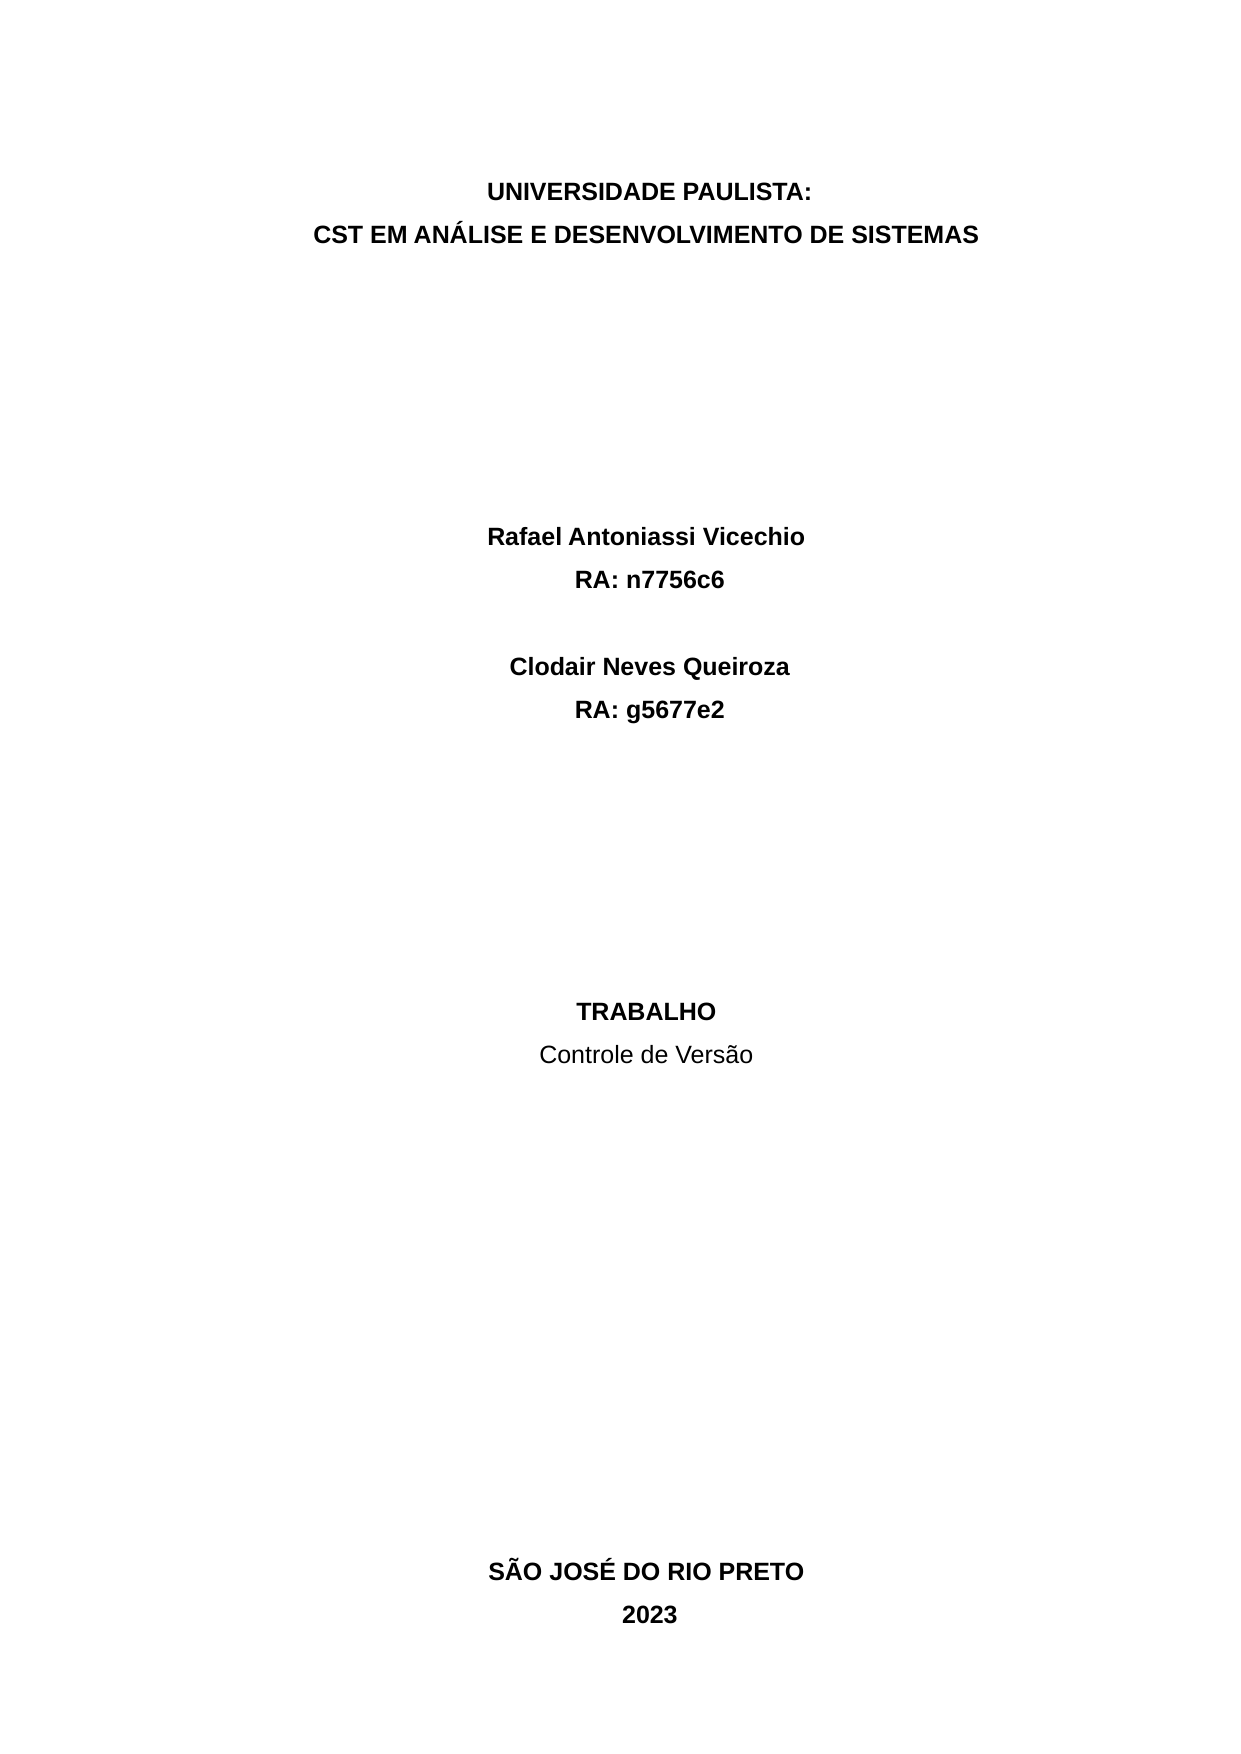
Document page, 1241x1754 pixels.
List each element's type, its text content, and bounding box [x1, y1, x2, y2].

text RA: n7756c6 [177, 565, 1122, 594]
text SÃO JOSÉ DO RIO PRETO [177, 1557, 1122, 1586]
text CST EM ANÁLISE E DESENVOLVIMENTO DE SISTEMAS [177, 220, 1122, 249]
text UNIVERSIDADE PAULISTA: [177, 177, 1122, 206]
text RA: g5677e2 [177, 695, 1122, 723]
text Clodair Neves Queiroza [177, 652, 1122, 680]
text Rafael Antoniassi Vicechio [177, 522, 1122, 551]
text 2023 [177, 1600, 1122, 1629]
text TRABALHO [177, 997, 1122, 1025]
text Controle de Versão [177, 1040, 1122, 1068]
